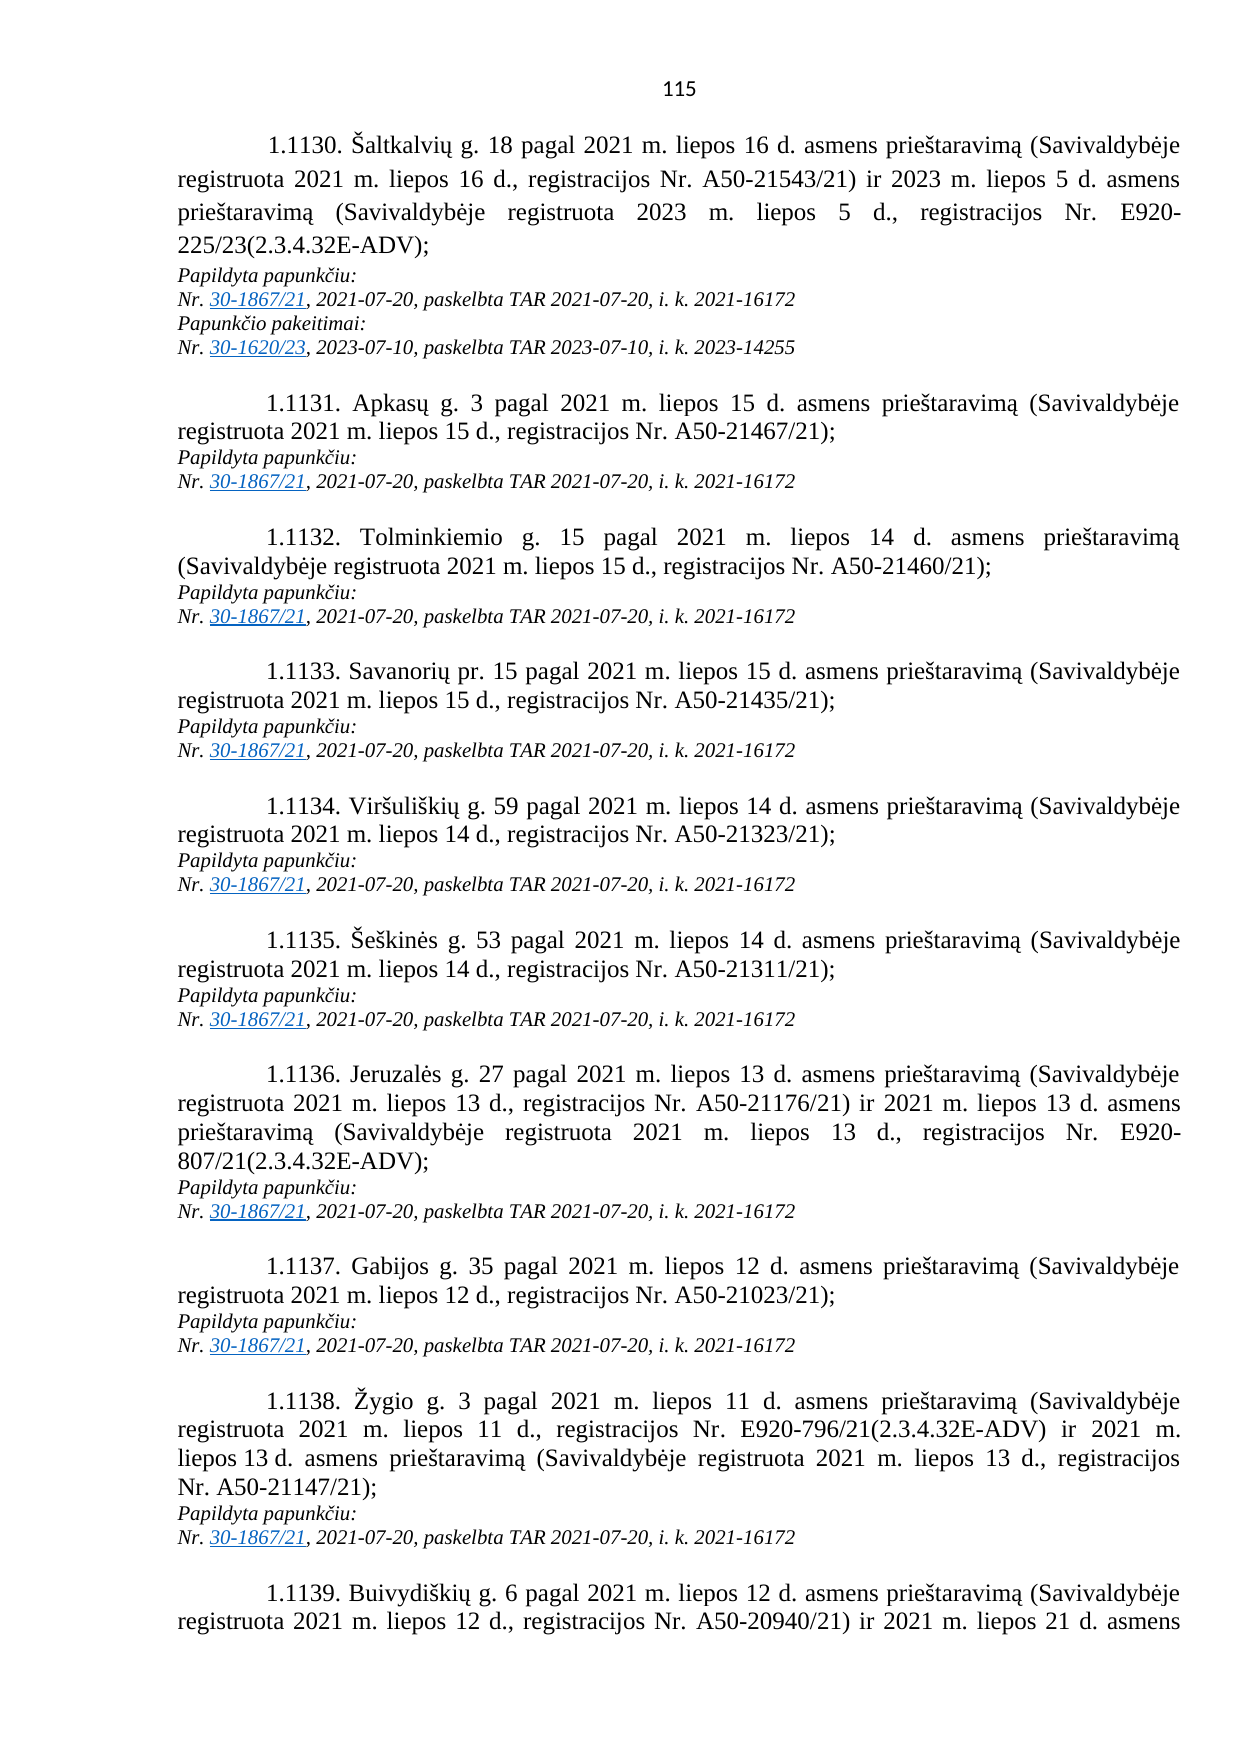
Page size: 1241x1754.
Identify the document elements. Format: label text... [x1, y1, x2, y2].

text Papildyta papunkčiu: [177, 1309, 1181, 1333]
text Papildyta papunkčiu: [177, 1174, 1181, 1199]
text Papildyta papunkčiu: [177, 848, 1181, 872]
text Nr. 30-1867/21, 2021-07-20, paskelbta TAR 2021-07-20, i. k. 2021-16172 [177, 469, 1181, 493]
text 1.1130. Šaltkalvių g. 18 pagal 2021 m. liepos 16 d. asmens prieštaravimą (Savivaldybėje registruota 2021 m. liepos 16 d., registracijos Nr. A50-21543/21) ir 2023 m. liepos 5 d. asmens prieštaravimą (Savivaldybėje registruota 2023 m. liepos 5 d., registracijos Nr. E920-225/23(2.3.4.32E-ADV); [177, 131, 1181, 258]
text Nr. 30-1867/21, 2021-07-20, paskelbta TAR 2021-07-20, i. k. 2021-16172 [177, 1199, 1181, 1223]
text Papildyta papunkčiu: [177, 579, 1181, 604]
text Papildyta papunkčiu: [177, 445, 1181, 469]
text Papildyta papunkčiu: [177, 714, 1181, 738]
text 1.1135. Šeškinės g. 53 pagal 2021 m. liepos 14 d. asmens prieštaravimą (Savivaldybėje registruota 2021 m. liepos 14 d., registracijos Nr. A50-21311/21); [177, 925, 1181, 983]
text Nr. 30-1867/21, 2021-07-20, paskelbta TAR 2021-07-20, i. k. 2021-16172 [177, 1525, 1181, 1549]
text Papildyta papunkčiu: [177, 263, 1181, 287]
text Nr. 30-1867/21, 2021-07-20, paskelbta TAR 2021-07-20, i. k. 2021-16172 [177, 738, 1181, 762]
text 1.1131. Apkasų g. 3 pagal 2021 m. liepos 15 d. asmens prieštaravimą (Savivaldybėje registruota 2021 m. liepos 15 d., registracijos Nr. A50-21467/21); [177, 388, 1181, 445]
text 1.1137. Gabijos g. 35 pagal 2021 m. liepos 12 d. asmens prieštaravimą (Savivaldybėje registruota 2021 m. liepos 12 d., registracijos Nr. A50-21023/21); [177, 1251, 1181, 1309]
text Papunkčio pakeitimai: [177, 311, 1181, 335]
text 1.1139. Buivydiškių g. 6 pagal 2021 m. liepos 12 d. asmens prieštaravimą (Savivaldybėje registruota 2021 m. liepos 12 d., registracijos Nr. A50-20940/21) ir 2021 m. liepos 21 d. asmens [177, 1578, 1181, 1635]
text Papildyta papunkčiu: [177, 1501, 1181, 1525]
text Nr. 30-1867/21, 2021-07-20, paskelbta TAR 2021-07-20, i. k. 2021-16172 [177, 1333, 1181, 1357]
text 1.1138. Žygio g. 3 pagal 2021 m. liepos 11 d. asmens prieštaravimą (Savivaldybėje registruota 2021 m. liepos 11 d., registracijos Nr. E920-796/21(2.3.4.32E-ADV) ir 2021 m. liepos 13 d. asmens prieštaravimą (Savivaldybėje registruota 2021 m. liepos 13 d., registracijos Nr. A50-21147/21); [177, 1386, 1181, 1501]
text 1.1134. Viršuliškių g. 59 pagal 2021 m. liepos 14 d. asmens prieštaravimą (Savivaldybėje registruota 2021 m. liepos 14 d., registracijos Nr. A50-21323/21); [177, 791, 1181, 848]
text 1.1132. Tolminkiemio g. 15 pagal 2021 m. liepos 14 d. asmens prieštaravimą (Savivaldybėje registruota 2021 m. liepos 15 d., registracijos Nr. A50-21460/21); [177, 522, 1181, 579]
text 1.1136. Jeruzalės g. 27 pagal 2021 m. liepos 13 d. asmens prieštaravimą (Savivaldybėje registruota 2021 m. liepos 13 d., registracijos Nr. A50-21176/21) ir 2021 m. liepos 13 d. asmens prieštaravimą (Savivaldybėje registruota 2021 m. liepos 13 d., registracijos Nr. E920-807/21(2.3.4.32E-ADV); [177, 1059, 1181, 1174]
text 1.1133. Savanorių pr. 15 pagal 2021 m. liepos 15 d. asmens prieštaravimą (Savivaldybėje registruota 2021 m. liepos 15 d., registracijos Nr. A50-21435/21); [177, 656, 1181, 714]
text Nr. 30-1867/21, 2021-07-20, paskelbta TAR 2021-07-20, i. k. 2021-16172 [177, 1007, 1181, 1031]
text Nr. 30-1620/23, 2023-07-10, paskelbta TAR 2023-07-10, i. k. 2023-14255 [177, 335, 1181, 359]
text Nr. 30-1867/21, 2021-07-20, paskelbta TAR 2021-07-20, i. k. 2021-16172 [177, 872, 1181, 896]
text Papildyta papunkčiu: [177, 983, 1181, 1007]
text Nr. 30-1867/21, 2021-07-20, paskelbta TAR 2021-07-20, i. k. 2021-16172 [177, 604, 1181, 628]
text Nr. 30-1867/21, 2021-07-20, paskelbta TAR 2021-07-20, i. k. 2021-16172 [177, 287, 1181, 311]
